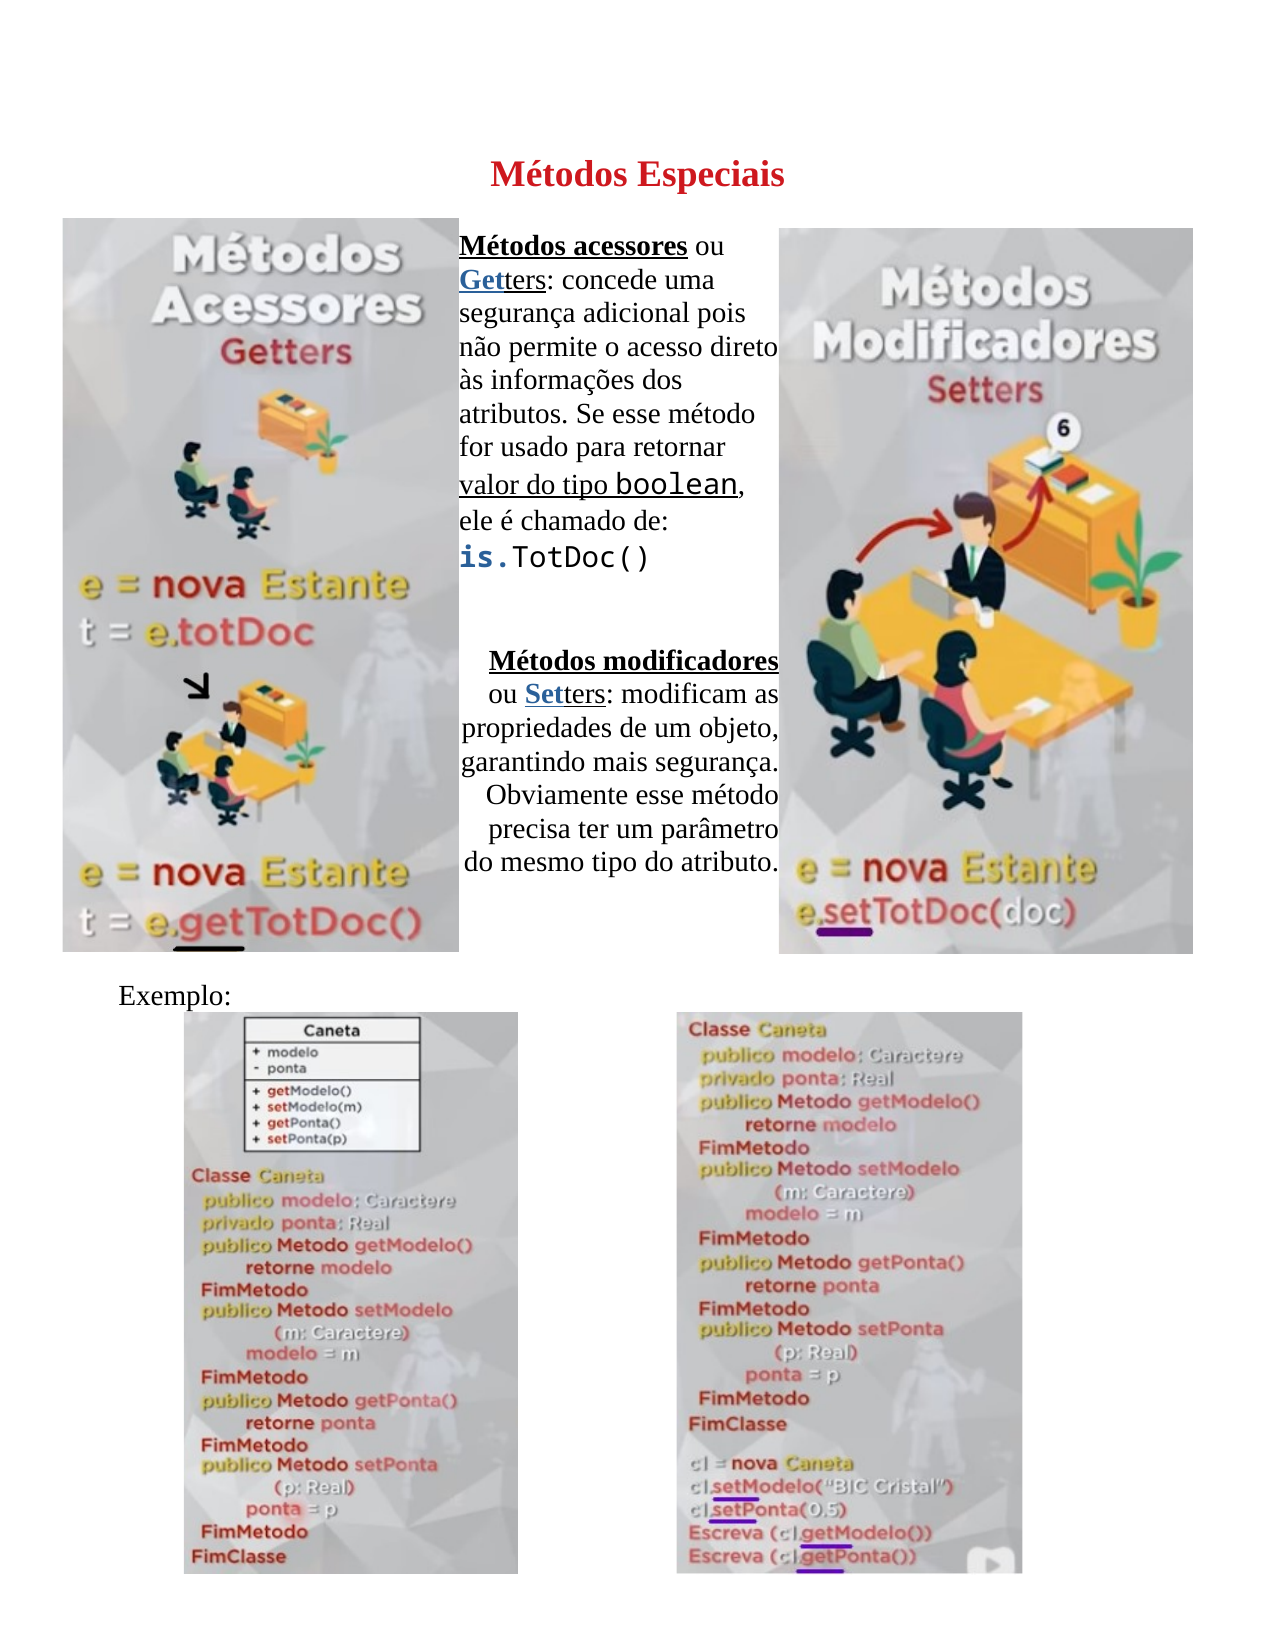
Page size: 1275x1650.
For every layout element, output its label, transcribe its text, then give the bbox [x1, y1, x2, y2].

picture [676, 1012, 1023, 1575]
picture [778, 228, 1193, 954]
text Métodos Especiais [118, 152, 1157, 195]
picture [183, 1012, 518, 1574]
text Métodos acessores ou Getters: concede uma segurança adicional pois não permite o acesso direto às informações dos atributos. Se esse método for usado para retornar valor do tipo boolean, ele é chamado de: is.TotDoc() [459, 228, 778, 576]
text Métodos modificadores ou Setters: modificam as propriedades de um objeto, garantindo mais segurança. Obviamente esse método precisa ter um parâmetro do mesmo tipo do atributo. [459, 643, 778, 878]
text Exemplo: [118, 978, 1157, 1012]
picture [62, 218, 459, 952]
